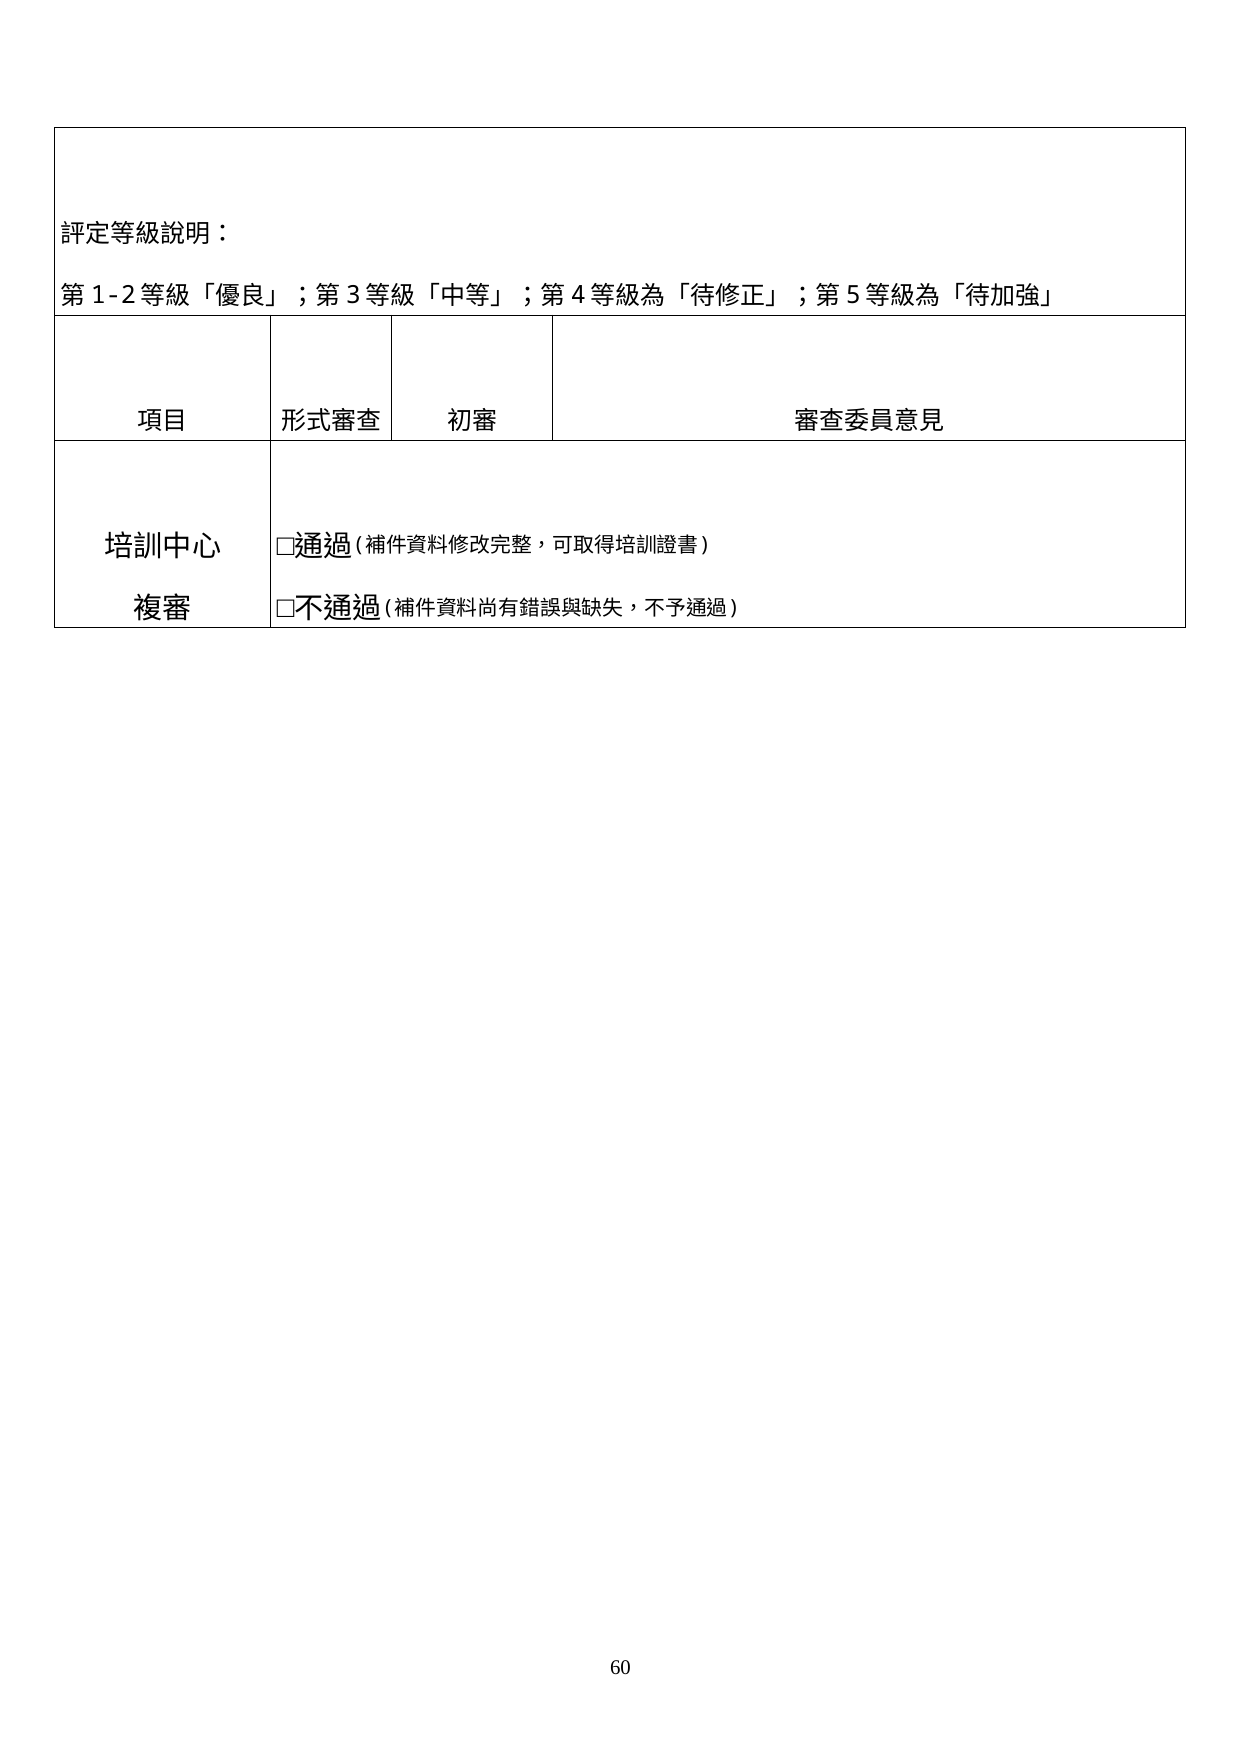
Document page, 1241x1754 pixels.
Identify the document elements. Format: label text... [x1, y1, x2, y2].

table_cell □通過(補件資料修改完整，可取得培訓證書) □不通過(補件資料尚有錯誤與缺失，不予通過) [271, 441, 1185, 627]
table_header 評定等級說明： 第1-2等級「優良」；第3等級「中等」；第4等級為「待修正」；第5等級為「待加強」 [55, 128, 1185, 314]
table_cell 初審 [392, 316, 552, 439]
table_cell 形式審查 [271, 316, 391, 439]
table_cell 培訓中心 複審 [55, 441, 270, 627]
table_cell 項目 [55, 316, 270, 439]
table_cell 審查委員意見 [553, 316, 1185, 439]
